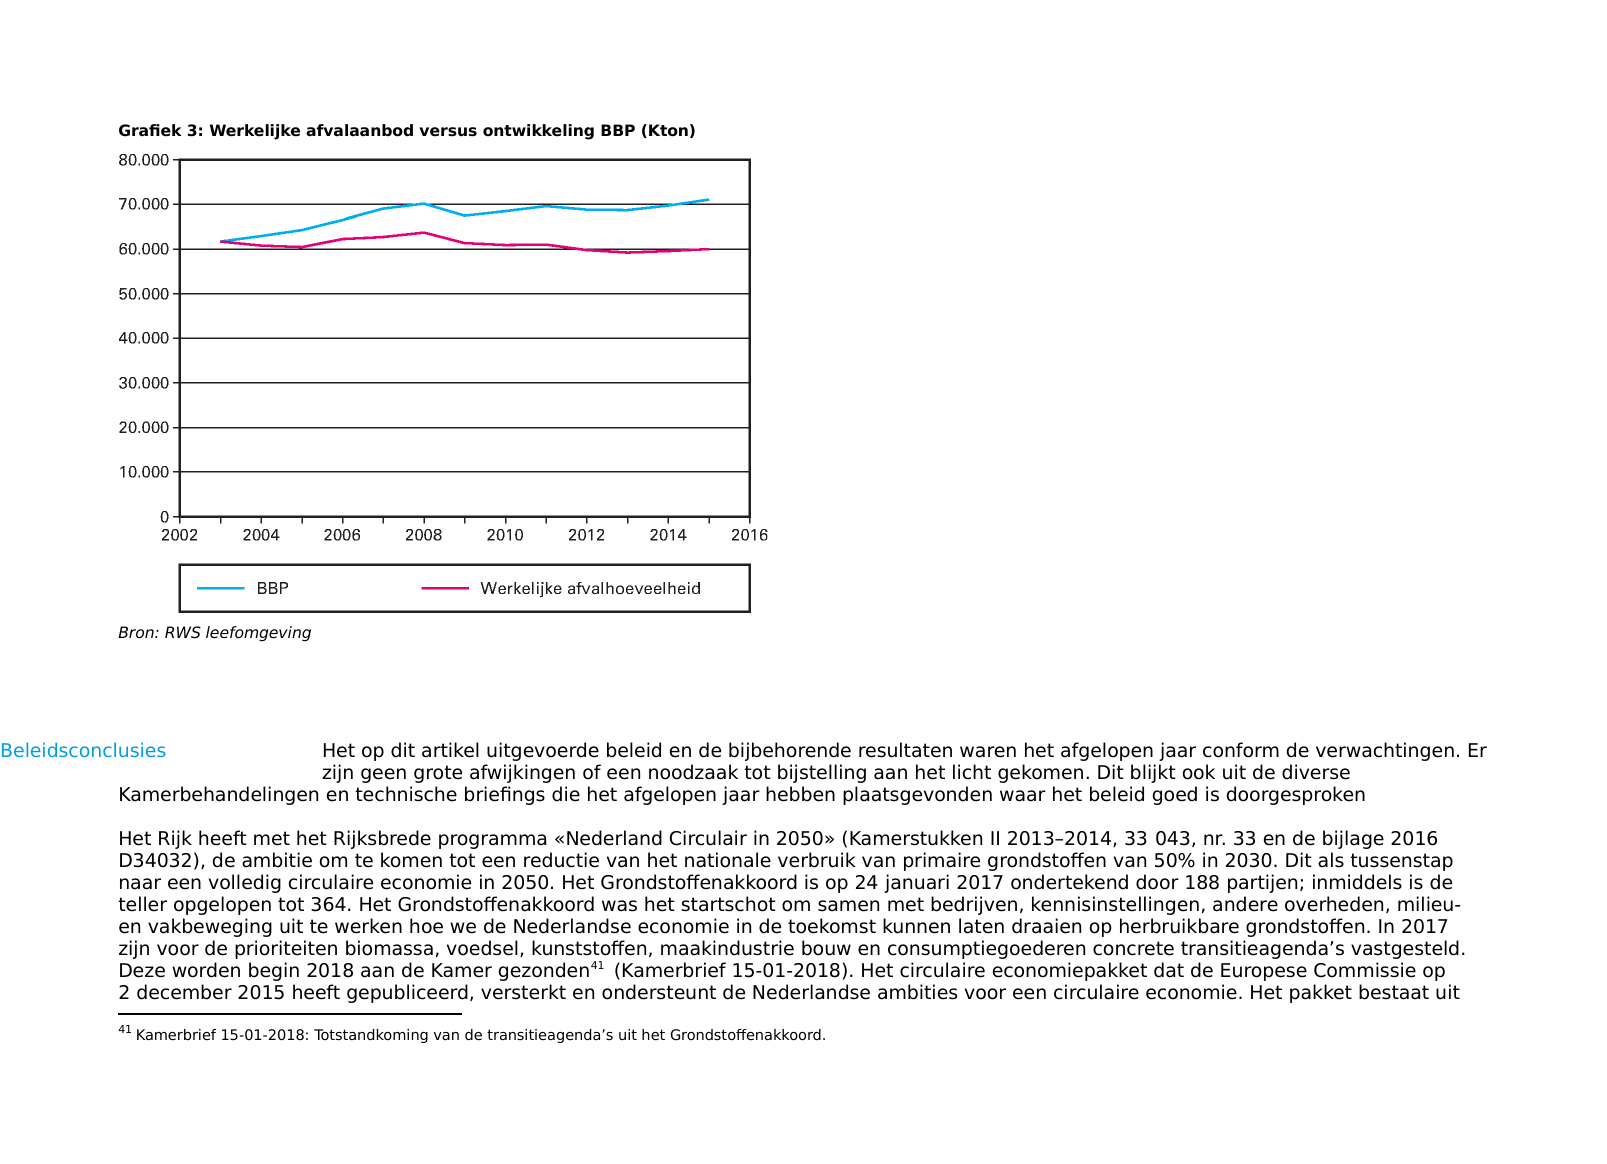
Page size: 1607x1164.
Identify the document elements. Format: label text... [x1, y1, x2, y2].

text Het Rijk heeft met het Rijksbrede programma «Nederland Circulair in 2050» (Kamerstukken II 2013–2014, 33 043, nr. 33 en de bijlage 2016 D34032), de ambitie om te komen tot een reductie van het nationale verbruik van primaire grondstoffen van 50% in 2030. Dit als tussenstap naar een volledig circulaire economie in 2050. Het Grondstoffenakkoord is op 24 januari 2017 ondertekend door 188 partijen; inmiddels is de teller opgelopen tot 364. Het Grondstoffenakkoord was het startschot om samen met bedrijven, kennisinstellingen, andere overheden, milieu- en vakbeweging uit te werken hoe we de Nederlandse economie in de toekomst kunnen laten draaien op herbruikbare grondstoffen. In 2017 zijn voor de prioriteiten biomassa, voedsel, kunststoffen, maakindustrie bouw en consumptiegoederen concrete transitieagenda’s vastgesteld. Deze worden begin 2018 aan de Kamer gezonden (Kamerbrief 15-01-2018). Het circulaire economiepakket dat de Europese Commissie op 2 december 2015 heeft gepubliceerd, versterkt en ondersteunt de Nederlandse ambities voor een circulaire economie. Het pakket bestaat uit [118, 828, 1488, 1003]
text Bron: RWS leefomgeving [118, 624, 768, 642]
text Beleidsconclusies [0, 739, 322, 762]
text Grafiek 3: Werkelijke afvalaanbod versus ontwikkeling BBP (Kton) [118, 122, 768, 140]
text Kamerbrief 15-01-2018: Totstandkoming van de transitieagenda’s uit het Grondstoffenakkoord. [118, 1023, 1488, 1045]
picture [118, 151, 768, 613]
text Het op dit artikel uitgevoerde beleid en de bijbehorende resultaten waren het afgelopen jaar conform de verwachtingen. Er zijn geen grote afwijkingen of een noodzaak tot bijstelling aan het licht gekomen. Dit blijkt ook uit de diverse Kamerbehandelingen en technische briefings die het afgelopen jaar hebben plaatsgevonden waar het beleid goed is doorgesproken [0, 739, 1488, 806]
